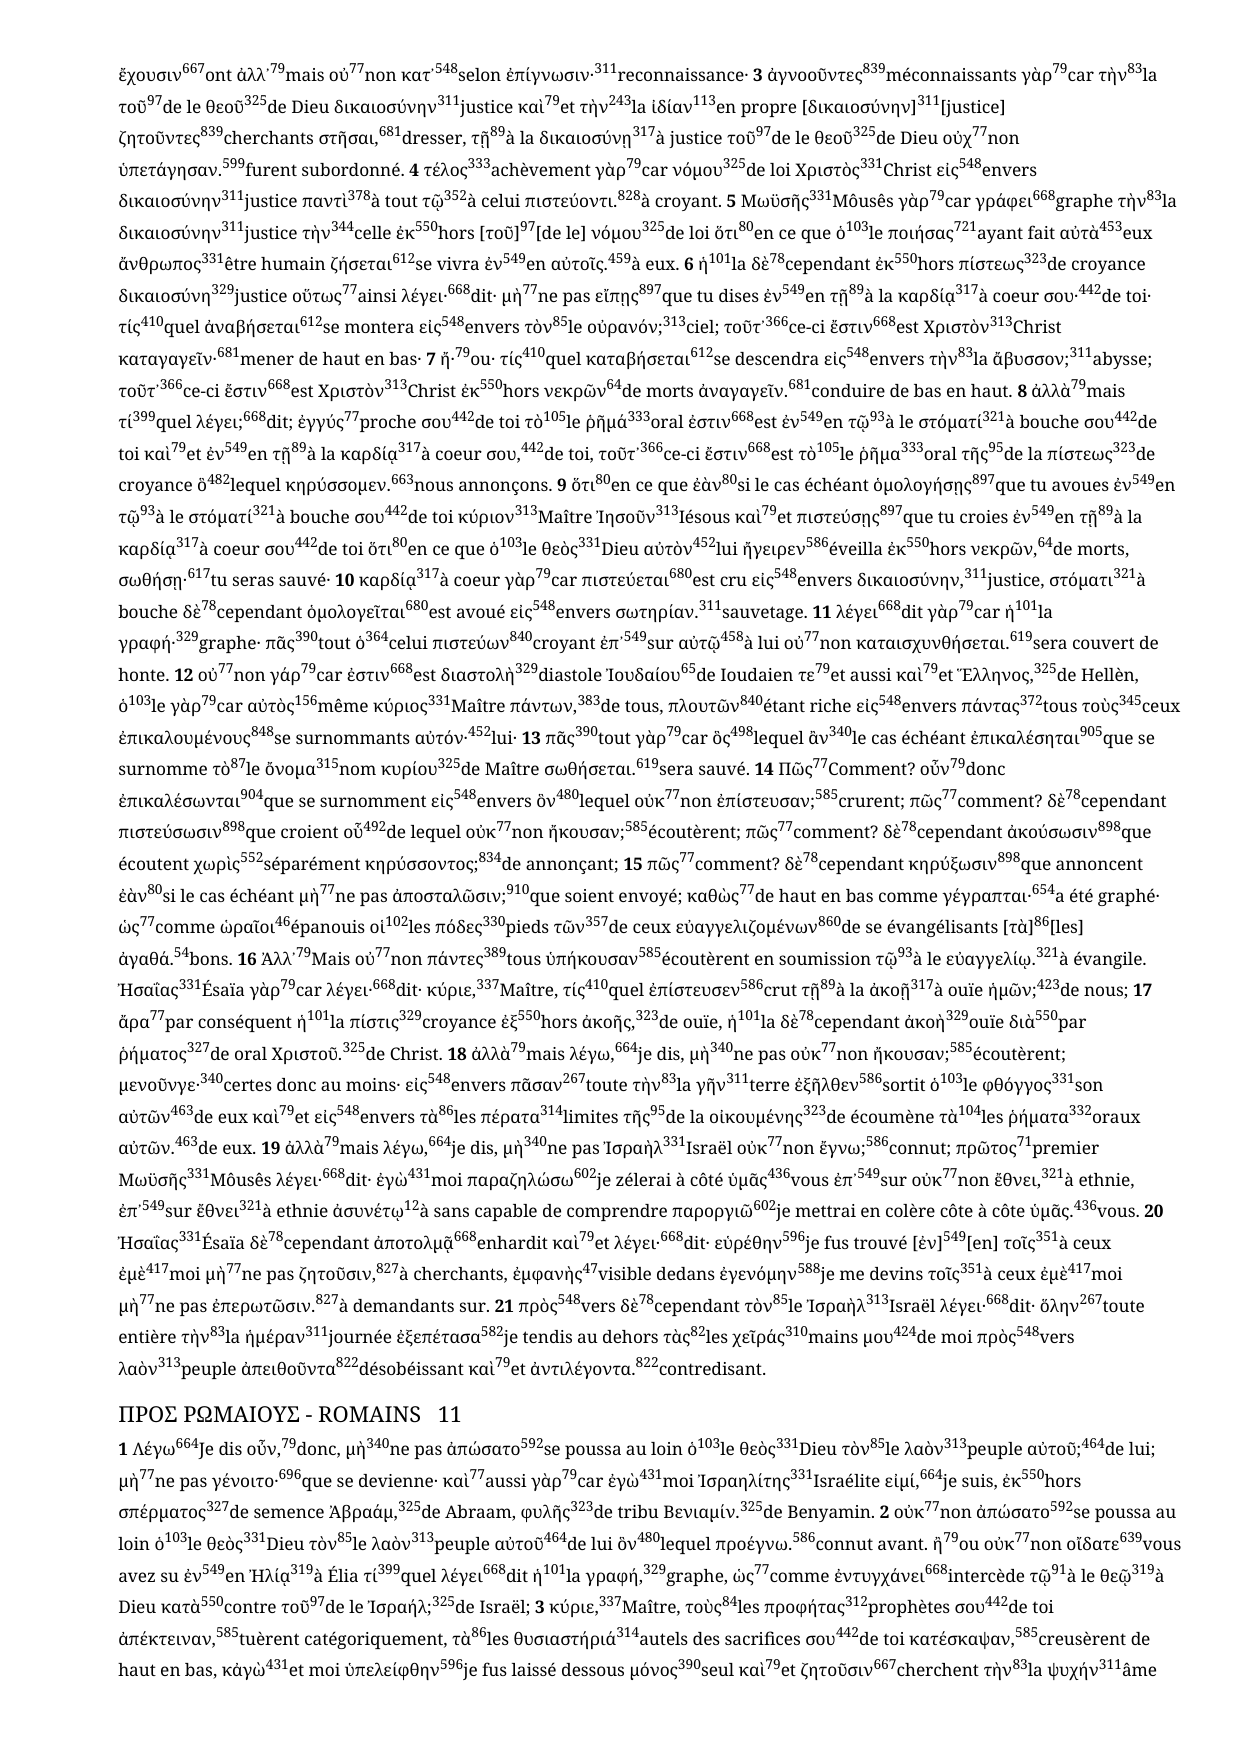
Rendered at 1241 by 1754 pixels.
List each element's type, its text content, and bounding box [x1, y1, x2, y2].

text 1 Λέγω664Je dis οὖν,79donc, μὴ340ne pas ἀπώσατο592se poussa au loin ὁ103le θεὸς331Dieu τὸν85le λαὸν313peuple αὐτοῦ;464de lui; μὴ77ne pas γένοιτο·696que se devienne· καὶ77aussi γὰρ79car ἐγὼ431moi Ἰσραηλίτης331Israélite εἰμί,664je suis, ἐκ550hors σπέρματος327de semence Ἀβραάμ,325de Abraam, φυλῆς323de tribu Βενιαμίν.325de Benyamin. 2 οὐκ77non ἀπώσατο592se poussa au loin ὁ103le θεὸς331Dieu τὸν85le λαὸν313peuple αὐτοῦ464de lui ὃν480lequel προέγνω.586connut avant. ἢ79ou οὐκ77non οἴδατε639vous avez su ἐν549en Ἠλίᾳ319à Élia τί399quel λέγει668dit ἡ101la γραφή,329graphe, ὡς77comme ἐντυγχάνει668intercède τῷ91à le θεῷ319à Dieu κατὰ550contre τοῦ97de le Ἰσραήλ;325de Israël; 3 κύριε,337Maître, τοὺς84les προφήτας312prophètes σου442de toi ἀπέκτειναν,585tuèrent catégoriquement, τὰ86les θυσιαστήριά314autels des sacrifices σου442de toi κατέσκαψαν,585creusèrent de haut en bas, κἀγὼ431et moi ὑπελείφθην596je fus laissé dessous μόνος390seul καὶ79et ζητοῦσιν667cherchent τὴν83la ψυχήν311âme μου.424de moi. 4 ἀλλὰ79mais τί399quel λέγει668dit αὐτῷ458à lui ὁ103le χρηματισμός;331négociation du besoin; κατέλιπον582je laissai en contrebas ἐμαυτῷ509à moi-même ἑπτακισχιλίους178sept mille ἄνδρας,312hommes, οἵτινες497lesquels des quelconques οὐκ77non ἔκαμψαν585fléchirent γόνυ315genou τῇ350à celle Βάαλ.325de Baal. 5 οὕτως77ainsi οὖν79donc καὶ77aussi ἐν549en τῷ91à le νῦν77maintenant καιρῷ319à moment λεῖμμα333reste κατ᾽548selon ἐκλογὴν311élection χάριτος323de grâce γέγονεν·642a devenu· 6 εἰ80si δὲ78cependant χάριτι,317à grâce, οὐκέτι77non plus ἐξ550hors ἔργων,326de travaux, ἐπεὶ80puisque ἡ101la χάρις329grâce οὐκέτι77non plus γίνεται674se devient χάρις.329grâce. 7 Τί399Quel οὖν;79donc; ὃ482lequel ἐπιζητεῖ668cherche davantage Ἰσραήλ,331Israël, τοῦτο348ce-ci οὐκ77non ἐπέτυχεν,586obtint le dessus, ἡ101la δὲ78cependant ἐκλογὴ329élection ἐπέτυχεν·586obtint le dessus· οἱ102les δὲ78cependant λοιποὶ389restants ἐπωρώθησαν,599furent rendu calleux, 8 καθὼς77de haut en bas comme γέγραπται·654a été graphé· ἔδωκεν586donna αὐτοῖς457à eux ὁ103le θεὸς331Dieu πνεῦμα315souffle κατανύξεως,323de torpeur, ὀφθαλμοὺς312yeux τοῦ360de ce μὴ77ne pas βλέπειν689regarder καὶ79et ὦτα314oreilles τοῦ360de ce μὴ77ne pas ἀκούειν,689écouter, ἕως552jusqu'à ce que τῆς95de la σήμερον77aujourd'hui ἡμέρας.323de journée. 9 καὶ79et Δαυὶδ331Dauid λέγει·668dit· γενηθήτω565soit devenu ἡ101la τράπεζα329table αὐτῶν463de eux εἰς548envers παγίδα311piège καὶ79et εἰς548envers θήραν311chasse de proie καὶ79et εἰς548envers σκάνδαλον315scandale καὶ79et εἰς548envers ἀνταπόδομα315acte de rétribution αὐτοῖς,457à eux, 10 σκοτισθήτωσαν564soient ténébrés οἱ102les ὀφθαλμοὶ330yeux αὐτῶν463de eux τοῦ360de ce μὴ77ne pas βλέπειν689regarder καὶ79et τὸν85le νῶτον313dos αὐτῶν463de eux διὰ550par παντὸς384de tout σύγκαμψον.554plie avec. 11 Λέγω664Je dis οὖν,79donc, μὴ340ne pas ἔπταισαν585trébuchèrent ἵνα80afin que πέσωσιν;898que tombent; μὴ77ne pas γένοιτο·696que se devienne· ἀλλὰ79mais τῷ93à le αὐτῶν463de eux παραπτώματι321à chute à côté ἡ101la σωτηρία329sauvetage τοῖς92à les ἔθνεσιν320à ethnies εἰς548envers τὸ348ce παραζηλῶσαι681zéler à côté αὐτούς.451eux. 12 εἰ80si δὲ78cependant τὸ105le παράπτωμα333chute à côté αὐτῶν463de eux πλοῦτος331richesse κόσμου325de monde καὶ79et τὸ105le ἥττημα333diminution αὐτῶν463de eux πλοῦτος331richesse ἐθνῶν,326de ethnies, πόσῳ402à combien grand? μᾶλλον77davantage τὸ105le πλήρωμα333plénitude αὐτῶν.463de eux. 13 Ὑμῖν438à Vous δὲ78cependant λέγω664je dis τοῖς92à les ἔθνεσιν·320à ethnies· ἐφ᾽548sur ὅσον482autant lequel μὲν340certes οὖν79donc εἰμι664je suis ἐγὼ431moi ἐθνῶν326de ethnies ἀπόστολος,331envoyé, τὴν83la διακονίαν311service μου424de moi δοξάζω,664je glorifie, 14 εἴ340si πως77en quelque manière παραζηλώσω895que je zéle à côté μου424de moi τὴν83la σάρκα311chair καὶ79et σώσω895que je sauve τινὰς372des quelconques ἐξ550hors αὐτῶν.463de eux. 15 εἰ80si γὰρ79car ἡ101la ἀποβολὴ329rejet au loin αὐτῶν463de eux καταλλαγὴ329réconciliation κόσμου,325de monde, τίς408quelle ἡ101la πρόσλημψις329réception auprès εἰ551si μὴ77ne pas ζωὴ329vie ἐκ550hors νεκρῶν;64de morts; 16 εἰ80si δὲ78cependant ἡ101la ἀπαρχὴ329prémisse ἁγία,45sainte, καὶ77aussi τὸ105le φύραμα·333pâte· καὶ79et εἰ80si ἡ101la ῥίζα329racine ἁγία,45sainte, καὶ77aussi οἱ102les κλάδοι.330branches. 17 Εἰ80Si δέ78cependant τινες389des quelconques τῶν96de les κλάδων324de branches ἐξεκλάσθησαν,599furent retranché, σὺ448toi δὲ78cependant ἀγριέλαιος69d'olivier sauvage ὢν840étant ἐνεκεντρίσθης598tu fus greffé ἐν549en αὐτοῖς457à eux καὶ79et συγκοινωνὸς331communiant avec τῆς95de la ῥίζης323de racine τῆς95de la πιότητος323de graisse τῆς95de la ἐλαίας323de olivier ἐγένου,590tu te devins, 18 μὴ77ne pas κατακαυχῶ574te vante de haut en bas τῶν96de les κλάδων·324de branches· εἰ80si δὲ78cependant κατακαυχᾶσαι672tu te vantes de haut en bas οὐ77non σὺ448toi τὴν83la ῥίζαν311racine βαστάζεις666tu mets en charge ἀλλ᾽79mais ἡ101la ῥίζα329racine σέ.437toi. 19 ἐρεῖς604tu diras οὖν·79donc· ἐξεκλάσθησαν599furent retranché κλάδοι330branches ἵνα80afin que ἐγὼ431moi ἐγκεντρισθῶ.907que je sois greffé. 20 καλῶς·77bellement· τῇ249à la ἀπιστίᾳ317à incroyance ἐξεκλάσθησαν,599furent retranché, σὺ448toi δὲ78cependant τῇ89à la πίστει317à croyance ἕστηκας.640tu as dressé. μὴ79ne pas ὑψηλὰ54hauts φρόνει570pense ἀλλὰ79mais φοβοῦ·574te effraie· 21 εἰ80si γὰρ79car ὁ103le θεὸς331Dieu τῶν96de les κατὰ548selon φύσει317à nature κλάδων324de branches οὐκ77non ἐφείσατο,592se épargna, [μή77[ne pas πως]77en quelque manière] οὐδὲ77non cependant σοῦ442de toi φείσεται.612se épargnera. 22 ἴδε306voici οὖν79donc χρηστότητα311utilité bonté καὶ79et ἀποτομίαν311longue scission θεοῦ·325de Dieu· ἐπὶ548sur μὲν79certes τοὺς345ceux πεσόντας706ayants tombés ἀποτομία,329longue scission, ἐπὶ548sur δὲ78cependant σὲ437toi χρηστότης329utilité bonté θεοῦ,325de Dieu, ἐὰν80si le cas échéant ἐπιμένῃς919que tu restes sur τῇ89à la χρηστότητι,317à utilité bonté, ἐπεὶ80puisque καὶ77aussi σὺ448toi ἐκκοπήσῃ.617tu seras coupé à l'excès. 23 κἀκεῖνοι363et ceux-là δέ,78cependant, ἐὰν80si le cas échéant μὴ77ne pas ἐπιμένωσιν920que restent sur τῇ89à la ἀπιστίᾳ,317à incroyance, ἐγκεντρισθήσονται·618seront greffé· δυνατὸς47puissant γάρ79car ἐστιν668est ὁ103le θεὸς331Dieu πάλιν77de nouveau ἐγκεντρίσαι681greffer αὐτούς.451eux. 24 εἰ80si γὰρ79car σὺ448toi ἐκ550hors τῆς95de la κατὰ548selon φύσιν311nature ἐξεκόπης598tu fus coupé à l'excès ἀγριελαίου63de d'olivier sauvage καὶ79et παρὰ548à côté φύσιν311nature ἐνεκεντρίσθης598tu fus greffé εἰς548envers καλλιέλαιον,311olivier cultivé, πόσῳ402à combien grand? μᾶλλον77davantage οὗτοι363ceux-ci οἱ497ceux κατὰ548selon φύσιν311nature ἐγκεντρισθήσονται618seront greffé τῇ249à la ἰδίᾳ119à en propre ἐλαίᾳ.317à olivier. 25 Οὐ77Non γὰρ79car θέλω664je veux ὑμᾶς436vous ἀγνοεῖν,689méconnaître, ἀδελφοί,336frères, τὸ87le μυστήριον315mystère τοῦτο,140ce-ci, ἵνα80afin que μὴ77ne pas ἦτε918que vous soyez [παρ᾽]549[à côté] ἑαυτοῖς519à vous-mêmes φρόνιμοι,46pensifs, ὅτι80en ce que πώρωσις329callosité ἀπὸ550au loin μέρους327de part τῷ91à le Ἰσραὴλ319à Israël γέγονεν642a devenu ἄχρι80jusqu'à l'extrémité οὗ492de lequel τὸ105le πλήρωμα333plénitude τῶν98de les ἐθνῶν326de ethnies εἰσέλθῃ899que vienne à l'intérieur 26 καὶ79et οὕτως77ainsi πᾶς287tout Ἰσραὴλ331Israël σωθήσεται,619sera sauvé, καθὼς77de haut en bas comme γέγραπται·654a été graphé· ἥξει606surgira ἐκ550hors Σιὼν323de Sion ὁ364celui ῥυόμενος,867se délivrant, ἀποστρέψει606détournera au loin ἀσεβείας310impiétés ἀπὸ550au loin Ἰακώβ.325de Iakob. 27 καὶ79et αὕτη362celle-ci αὐτοῖς457à eux ἡ101la παρ᾽550à côté ἐμοῦ424de moi διαθήκη,329disposition, ὅταν80lorsque le cas échéant ἀφέλωμαι901que je me saisisse au loin τὰς82les ἁμαρτίας310fautes αὐτῶν.463de eux. 28 κατὰ548selon μὲν79certes τὸ87le εὐαγγέλιον315évangile ἐχθροὶ46ennemis δι᾽548par le fait de ὑμᾶς,436vous, κατὰ548selon δὲ78cependant τὴν83la ἐκλογὴν311élection ἀγαπητοὶ46aimés διὰ548par le fait de τοὺς84les πατέρας·312pères· 29 ἀμεταμέλητα48sans repentances γὰρ79car τὰ104les χαρίσματα332dons de grâces καὶ79et ἡ101la κλῆσις329appellation τοῦ97de le θεοῦ.325de Dieu. 30 ὥσπερ80comme certes γὰρ79car ὑμεῖς447vous ποτε77à un moment ἠπειθήσατε583vous désobéîtes τῷ91à le θεῷ,319à Dieu, νῦν77maintenant δὲ78cependant ἠλεήθητε597vous fûtes fait miséricorde τῇ89à la τούτων357de ceux-ci ἀπειθείᾳ,317à désobéissance, 31 οὕτως77ainsi καὶ77aussi οὗτοι363ceux-ci νῦν77maintenant ἠπείθησαν585désobéirent τῷ354à ce ὑμετέρῳ236à votre ἐλέει,321à miséricorde, ἵνα80afin que καὶ77aussi αὐτοὶ468eux [νῦν]77[maintenant] ἐλεηθῶσιν.910que soient fait miséricorde. 32 συνέκλεισεν586ferma à clef ensemble γὰρ79car ὁ103le θεὸς331Dieu τοὺς345ceux πάντας268tous εἰς548envers ἀπείθειαν,311désobéissance, ἵνα80afin que τοὺς345ceux πάντας268tous ἐλεήσῃ.899que fasse miséricorde. 33 Ὦ340O βάθος333profondeur πλούτου325de richesse καὶ79et σοφίας323de sagesse καὶ79et γνώσεως323de connaissance θεοῦ·325de Dieu· ὡς77comme ἀνεξεραύνητα48insondables τὰ104les κρίματα332objets de jugements αὐτοῦ464de lui καὶ79et ἀνεξιχνίαστοι44intraçables αἱ100les ὁδοὶ328chemins αὐτοῦ.464de lui. 34 τίς410quel γὰρ79car ἔγνω586connut νοῦν313intellect κυρίου;325de Maître; ἢ79ou τίς410quel σύμβουλος331conseiller αὐτοῦ464de lui ἐγένετο;592se devint; 35 ἢ79ou τίς410quel προέδωκεν586donna avant αὐτῷ,458à lui, καὶ79et ἀνταποδοθήσεται619sera redonné en échange αὐτῷ;458à lui; 36 ὅτι80en ce que ἐξ550hors αὐτοῦ464de lui καὶ79et δι᾽550par αὐτοῦ464de lui καὶ79et εἰς548envers αὐτὸν452lui τὰ365ces πάντα·288tous· αὐτῷ458à lui ἡ101la δόξα329gloire εἰς548envers τοὺς84les αἰῶνας,312ères, ἀμήν.304amen. [118, 1433, 1181, 1682]
text ΠΡΟΣ ΡΩΜΑΙΟΥΣ - ROMAINS 11 [118, 1399, 1181, 1429]
text 1 Ἀδελφοί,336Frères, ἡ101la μὲν77certes εὐδοκία329estimation en bien τῆς95de la ἐμῆς227de mienne καρδίας323de coeur καὶ79et ἡ101la δέησις329supplication πρὸς548vers τὸν85le θεὸν313Dieu ὑπὲρ550au-dessus αὐτῶν463de eux εἰς548envers σωτηρίαν.311sauvetage. 2 μαρτυρῶ664je témoigne γὰρ79car αὐτοῖς457à eux ὅτι80en ce que ζῆλον313zèle θεοῦ325de Dieu ἔχουσιν667ont ἀλλ᾽79mais οὐ77non κατ᾽548selon ἐπίγνωσιν·311reconnaissance· 3 ἀγνοοῦντες839méconnaissants γὰρ79car τὴν83la τοῦ97de le θεοῦ325de Dieu δικαιοσύνην311justice καὶ79et τὴν243la ἰδίαν113en propre [δικαιοσύνην]311[justice] ζητοῦντες839cherchants στῆσαι,681dresser, τῇ89à la δικαιοσύνῃ317à justice τοῦ97de le θεοῦ325de Dieu οὐχ77non ὑπετάγησαν.599furent subordonné. 4 τέλος333achèvement γὰρ79car νόμου325de loi Χριστὸς331Christ εἰς548envers δικαιοσύνην311justice παντὶ378à tout τῷ352à celui πιστεύοντι.828à croyant. 5 Μωϋσῆς331Môusês γὰρ79car γράφει668graphe τὴν83la δικαιοσύνην311justice τὴν344celle ἐκ550hors [τοῦ]97[de le] νόμου325de loi ὅτι80en ce que ὁ103le ποιήσας721ayant fait αὐτὰ453eux ἄνθρωπος331être humain ζήσεται612se vivra ἐν549en αὐτοῖς.459à eux. 6 ἡ101la δὲ78cependant ἐκ550hors πίστεως323de croyance δικαιοσύνη329justice οὕτως77ainsi λέγει·668dit· μὴ77ne pas εἴπῃς897que tu dises ἐν549en τῇ89à la καρδίᾳ317à coeur σου·442de toi· τίς410quel ἀναβήσεται612se montera εἰς548envers τὸν85le οὐρανόν;313ciel; τοῦτ᾽366ce-ci ἔστιν668est Χριστὸν313Christ καταγαγεῖν·681mener de haut en bas· 7 ἤ·79ou· τίς410quel καταβήσεται612se descendra εἰς548envers τὴν83la ἄβυσσον;311abysse; τοῦτ᾽366ce-ci ἔστιν668est Χριστὸν313Christ ἐκ550hors νεκρῶν64de morts ἀναγαγεῖν.681conduire de bas en haut. 8 ἀλλὰ79mais τί399quel λέγει;668dit; ἐγγύς77proche σου442de toi τὸ105le ῥῆμά333oral ἐστιν668est ἐν549en τῷ93à le στόματί321à bouche σου442de toi καὶ79et ἐν549en τῇ89à la καρδίᾳ317à coeur σου,442de toi, τοῦτ᾽366ce-ci ἔστιν668est τὸ105le ῥῆμα333oral τῆς95de la πίστεως323de croyance ὃ482lequel κηρύσσομεν.663nous annonçons. 9 ὅτι80en ce que ἐὰν80si le cas échéant ὁμολογήσῃς897que tu avoues ἐν549en τῷ93à le στόματί321à bouche σου442de toi κύριον313Maître Ἰησοῦν313Iésous καὶ79et πιστεύσῃς897que tu croies ἐν549en τῇ89à la καρδίᾳ317à coeur σου442de toi ὅτι80en ce que ὁ103le θεὸς331Dieu αὐτὸν452lui ἤγειρεν586éveilla ἐκ550hors νεκρῶν,64de morts, σωθήσῃ·617tu seras sauvé· 10 καρδίᾳ317à coeur γὰρ79car πιστεύεται680est cru εἰς548envers δικαιοσύνην,311justice, στόματι321à bouche δὲ78cependant ὁμολογεῖται680est avoué εἰς548envers σωτηρίαν.311sauvetage. 11 λέγει668dit γὰρ79car ἡ101la γραφή·329graphe· πᾶς390tout ὁ364celui πιστεύων840croyant ἐπ᾽549sur αὐτῷ458à lui οὐ77non καταισχυνθήσεται.619sera couvert de honte. 12 οὐ77non γάρ79car ἐστιν668est διαστολὴ329diastole Ἰουδαίου65de Ioudaien τε79et aussi καὶ79et Ἕλληνος,325de Hellèn, ὁ103le γὰρ79car αὐτὸς156même κύριος331Maître πάντων,383de tous, πλουτῶν840étant riche εἰς548envers πάντας372tous τοὺς345ceux ἐπικαλουμένους848se surnommants αὐτόν·452lui· 13 πᾶς390tout γὰρ79car ὃς498lequel ἂν340le cas échéant ἐπικαλέσηται905que se surnomme τὸ87le ὄνομα315nom κυρίου325de Maître σωθήσεται.619sera sauvé. 14 Πῶς77Comment? οὖν79donc ἐπικαλέσωνται904que se surnomment εἰς548envers ὃν480lequel οὐκ77non ἐπίστευσαν;585crurent; πῶς77comment? δὲ78cependant πιστεύσωσιν898que croient οὗ492de lequel οὐκ77non ἤκουσαν;585écoutèrent; πῶς77comment? δὲ78cependant ἀκούσωσιν898que écoutent χωρὶς552séparément κηρύσσοντος;834de annonçant; 15 πῶς77comment? δὲ78cependant κηρύξωσιν898que annoncent ἐὰν80si le cas échéant μὴ77ne pas ἀποσταλῶσιν;910que soient envoyé; καθὼς77de haut en bas comme γέγραπται·654a été graphé· ὡς77comme ὡραῖοι46épanouis οἱ102les πόδες330pieds τῶν357de ceux εὐαγγελιζομένων860de se évangélisants [τὰ]86[les] ἀγαθά.54bons. 16 Ἀλλ᾽79Mais οὐ77non πάντες389tous ὑπήκουσαν585écoutèrent en soumission τῷ93à le εὐαγγελίῳ.321à évangile. Ἠσαΐας331Ésaïa γὰρ79car λέγει·668dit· κύριε,337Maître, τίς410quel ἐπίστευσεν586crut τῇ89à la ἀκοῇ317à ouïe ἡμῶν;423de nous; 17 ἄρα77par conséquent ἡ101la πίστις329croyance ἐξ550hors ἀκοῆς,323de ouïe, ἡ101la δὲ78cependant ἀκοὴ329ouïe διὰ550par ῥήματος327de oral Χριστοῦ.325de Christ. 18 ἀλλὰ79mais λέγω,664je dis, μὴ340ne pas οὐκ77non ἤκουσαν;585écoutèrent; μενοῦνγε·340certes donc au moins· εἰς548envers πᾶσαν267toute τὴν83la γῆν311terre ἐξῆλθεν586sortit ὁ103le φθόγγος331son αὐτῶν463de eux καὶ79et εἰς548envers τὰ86les πέρατα314limites τῆς95de la οἰκουμένης323de écoumène τὰ104les ῥήματα332oraux αὐτῶν.463de eux. 19 ἀλλὰ79mais λέγω,664je dis, μὴ340ne pas Ἰσραὴλ331Israël οὐκ77non ἔγνω;586connut; πρῶτος71premier Μωϋσῆς331Môusês λέγει·668dit· ἐγὼ431moi παραζηλώσω602je zélerai à côté ὑμᾶς436vous ἐπ᾽549sur οὐκ77non ἔθνει,321à ethnie, ἐπ᾽549sur ἔθνει321à ethnie ἀσυνέτῳ12à sans capable de comprendre παροργιῶ602je mettrai en colère côte à côte ὑμᾶς.436vous. 20 Ἠσαΐας331Ésaïa δὲ78cependant ἀποτολμᾷ668enhardit καὶ79et λέγει·668dit· εὑρέθην596je fus trouvé [ἐν]549[en] τοῖς351à ceux ἐμὲ417moi μὴ77ne pas ζητοῦσιν,827à cherchants, ἐμφανὴς47visible dedans ἐγενόμην588je me devins τοῖς351à ceux ἐμὲ417moi μὴ77ne pas ἐπερωτῶσιν.827à demandants sur. 21 πρὸς548vers δὲ78cependant τὸν85le Ἰσραὴλ313Israël λέγει·668dit· ὅλην267toute entière τὴν83la ἡμέραν311journée ἐξεπέτασα582je tendis au dehors τὰς82les χεῖράς310mains μου424de moi πρὸς548vers λαὸν313peuple ἀπειθοῦντα822désobéissant καὶ79et ἀντιλέγοντα.822contredisant. [118, 59, 1181, 1381]
